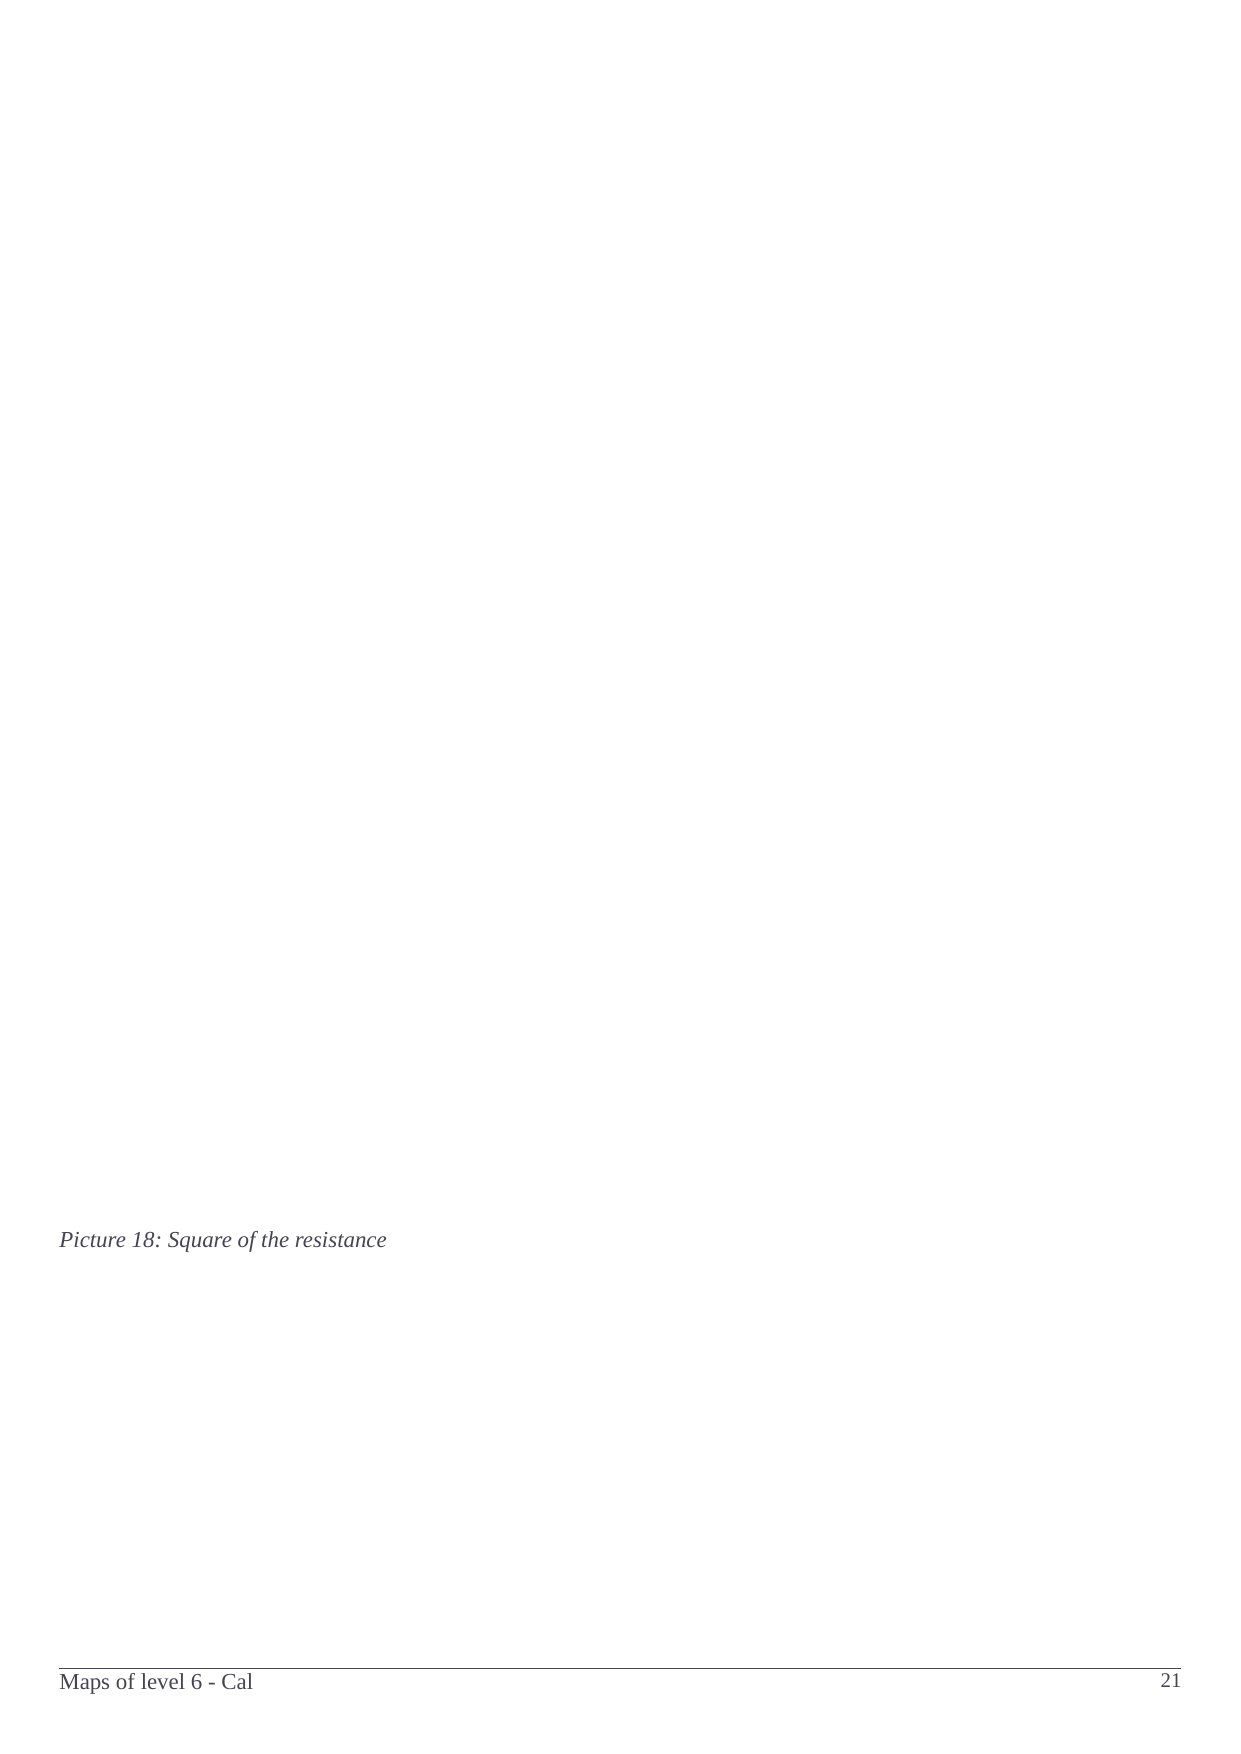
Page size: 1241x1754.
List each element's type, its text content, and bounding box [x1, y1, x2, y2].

text Picture 18: Square of the resistance [59, 72, 1181, 1252]
